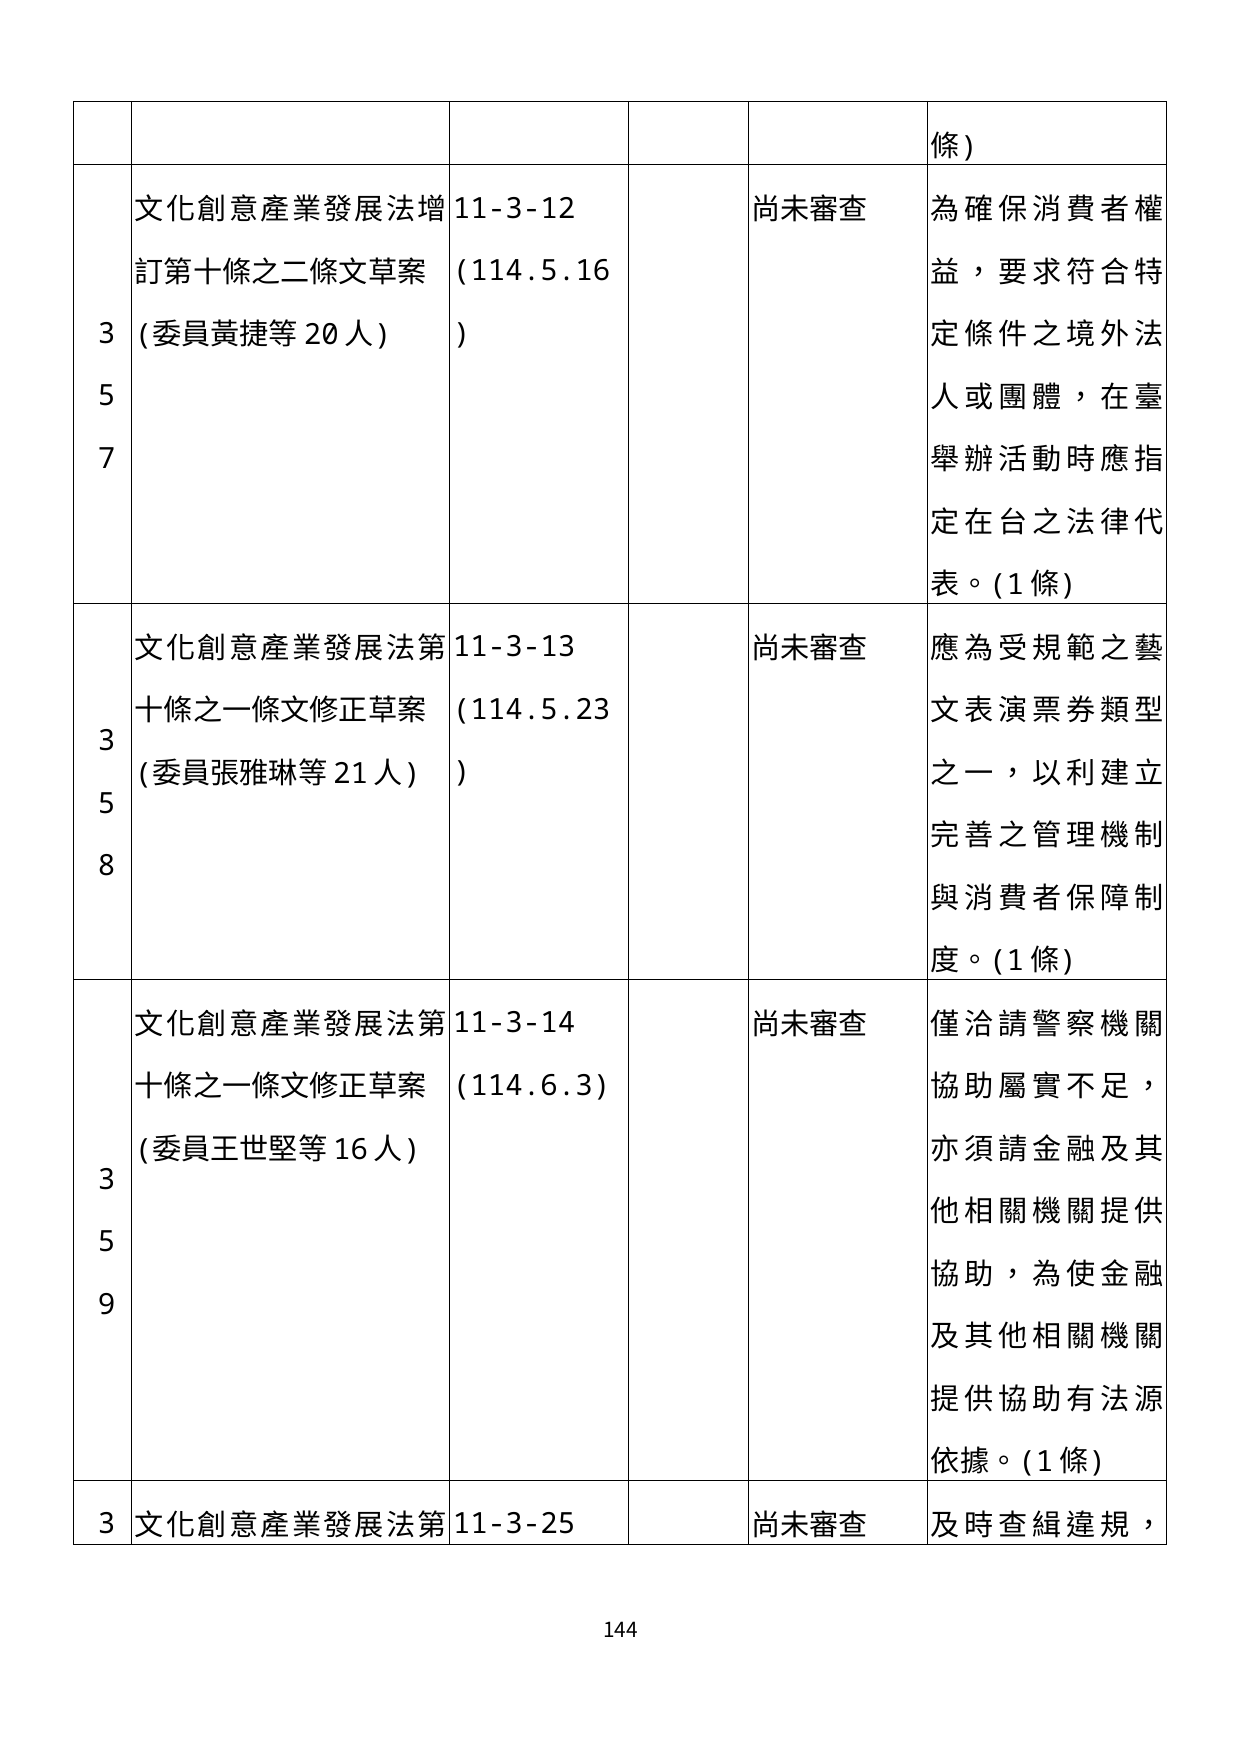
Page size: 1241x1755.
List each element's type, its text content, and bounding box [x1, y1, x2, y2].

table_cell [74, 102, 131, 164]
table_cell 11-3-12 (114.5.16) [450, 165, 628, 603]
table_cell 文化創意產業發展法第十條之一條文修正草案 (委員王世堅等16人) [132, 980, 449, 1480]
table_cell [629, 165, 748, 603]
table_cell 11-3-25 [450, 1481, 628, 1543]
table_cell 為確保消費者權益，要求符合特定條件之境外法人或團體，在臺舉辦活動時應指定在台之法律代表。(1條) [928, 165, 1166, 603]
table_cell 尚未審查 [749, 165, 927, 603]
table_cell 應為受規範之藝文表演票券類型之一，以利建立完善之管理機制與消費者保障制度。(1條) [928, 604, 1166, 979]
table_cell 尚未審查 [749, 1481, 927, 1543]
table_cell 及時查緝違規， [928, 1481, 1166, 1543]
table_cell 尚未審查 [749, 980, 927, 1480]
table_cell [74, 1481, 131, 1543]
table_cell [74, 165, 131, 603]
table_cell [629, 102, 748, 164]
table_cell [450, 102, 628, 164]
table_cell 11-3-13 (114.5.23) [450, 604, 628, 979]
table_cell [629, 1481, 748, 1543]
table_cell [132, 102, 449, 164]
table_cell [74, 604, 131, 979]
table_cell 11-3-14 (114.6.3) [450, 980, 628, 1480]
table_cell 僅洽請警察機關協助屬實不足，亦須請金融及其他相關機關提供協助，為使金融及其他相關機關提供協助有法源依據。(1條) [928, 980, 1166, 1480]
table_cell [749, 102, 927, 164]
table_cell [629, 604, 748, 979]
table_cell 文化創意產業發展法第十條之一條文修正草案 (委員張雅琳等21人) [132, 604, 449, 979]
table_cell 文化創意產業發展法增訂第十條之二條文草案 (委員黃捷等20人) [132, 165, 449, 603]
table_cell [629, 980, 748, 1480]
table_cell 條) [928, 102, 1166, 164]
table_cell 尚未審查 [749, 604, 927, 979]
table_cell [74, 980, 131, 1480]
table_cell 文化創意產業發展法第 [132, 1481, 449, 1543]
